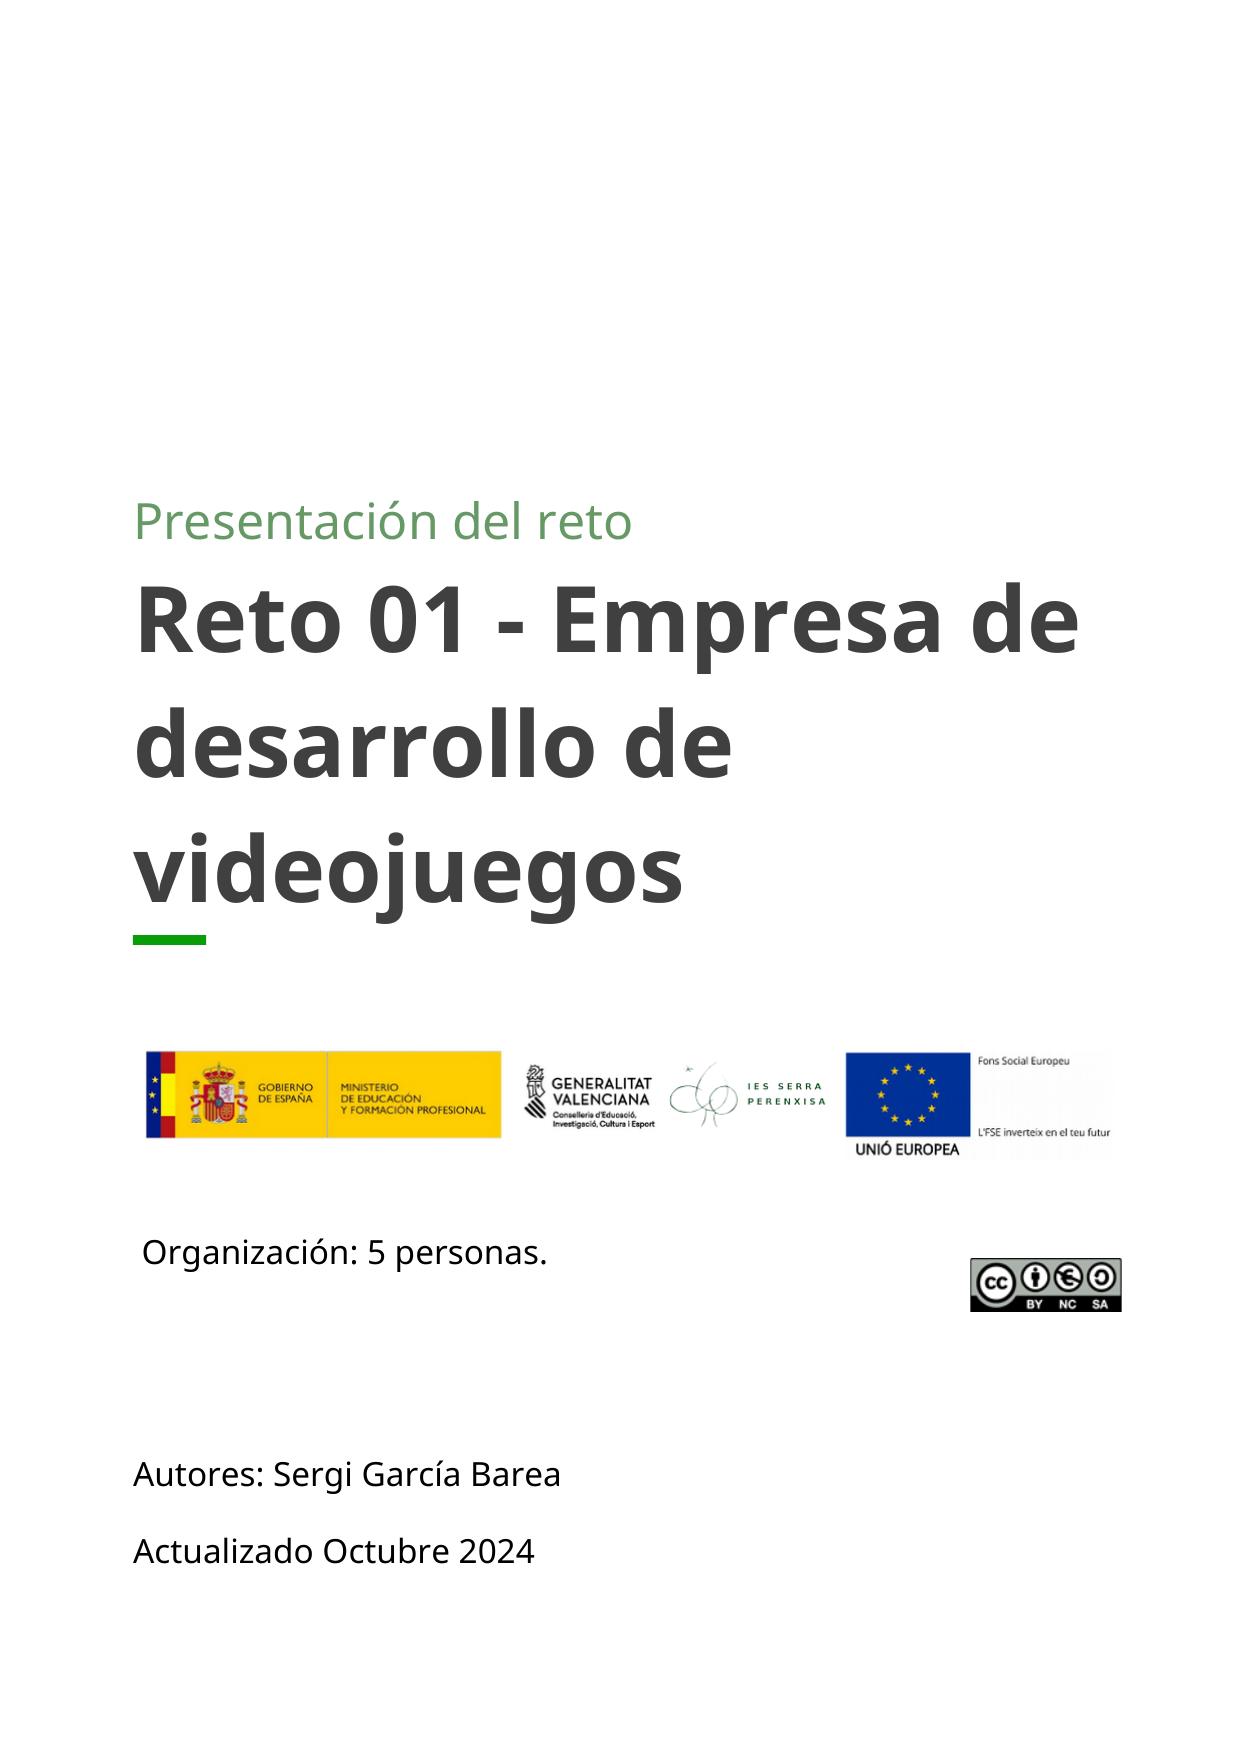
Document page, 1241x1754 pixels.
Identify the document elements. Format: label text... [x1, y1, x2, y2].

text Organización: 5 personas. [133, 1229, 1122, 1274]
picture [132, 935, 207, 945]
text Actualizado Octubre 2024 [133, 1528, 1122, 1574]
text Autores: Sergi García Barea [133, 1451, 1122, 1496]
picture [132, 1032, 1122, 1171]
title Presentación del reto Reto 01 - Empresa de desarrollo de videojuegos [133, 486, 1122, 929]
picture [970, 1258, 1122, 1312]
